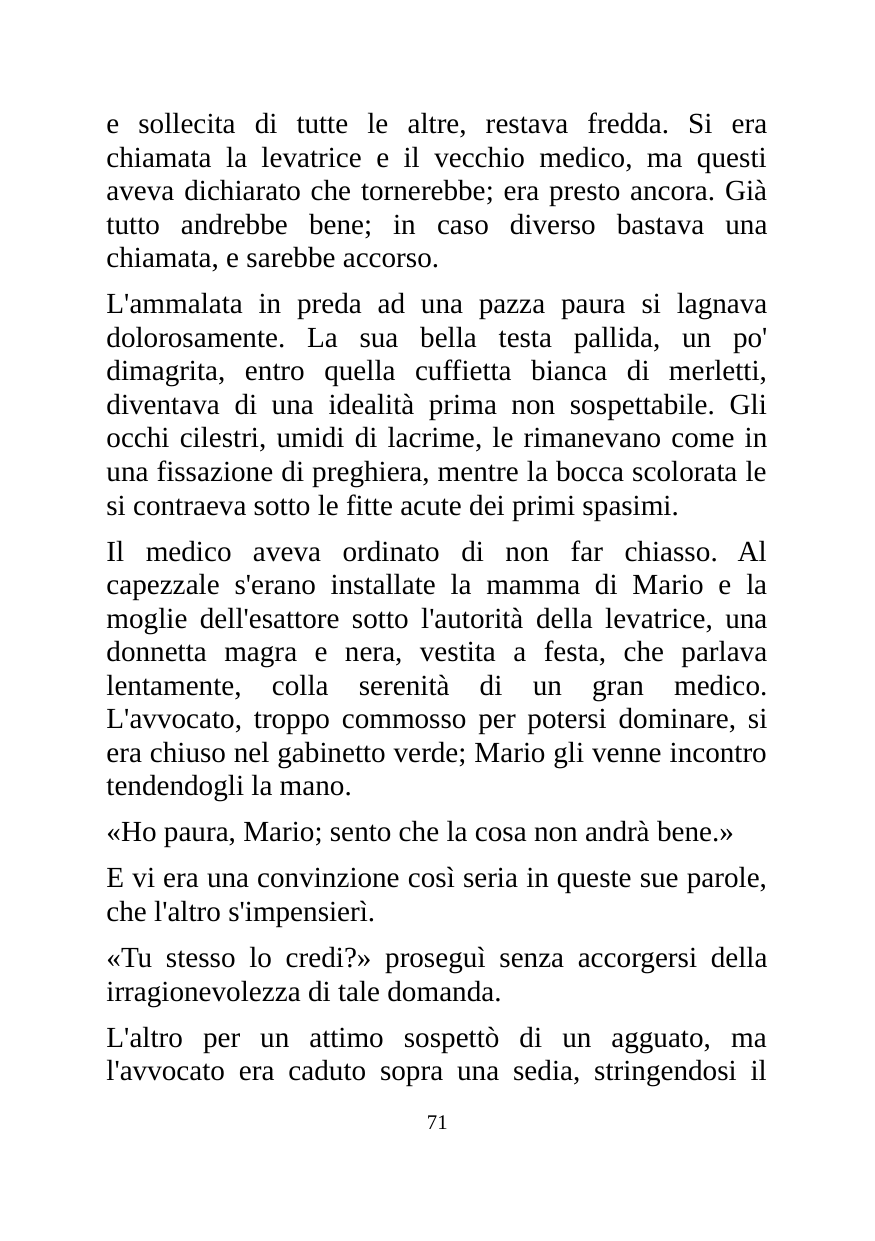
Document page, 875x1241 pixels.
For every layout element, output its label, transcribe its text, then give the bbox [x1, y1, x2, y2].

text «Tu stesso lo credi?» proseguì senza accorgersi della irragionevolezza di tale domanda. [106, 940, 768, 1007]
text E vi era una convinzione così seria in queste sue parole, che l'altro s'impensierì. [106, 861, 768, 928]
text e sollecita di tutte le altre, restava fredda. Si era chiamata la levatrice e il vecchio medico, ma questi aveva dichiarato che tornerebbe; era presto ancora. Già tutto andrebbe bene; in caso diverso bastava una chiamata, e sarebbe accorso. [106, 106, 768, 274]
text Il medico aveva ordinato di non far chiasso. Al capezzale s'erano installate la mamma di Mario e la moglie dell'esattore sotto l'autorità della levatrice, una donnetta magra e nera, vestita a festa, che parlava lentamente, colla serenità di un gran medico. L'avvocato, troppo commosso per potersi dominare, si era chiuso nel gabinetto verde; Mario gli venne incontro tendendogli la mano. [106, 534, 768, 802]
text L'altro per un attimo sospettò di un agguato, ma l'avvocato era caduto sopra una sedia, stringendosi il [106, 1020, 768, 1087]
text «Ho paura, Mario; sento che la cosa non andrà bene.» [106, 814, 768, 848]
text L'ammalata in preda ad una pazza paura si lagnava dolorosamente. La sua bella testa pallida, un po' dimagrita, entro quella cuffietta bianca di merletti, diventava di una idealità prima non sospettabile. Gli occhi cilestri, umidi di lacrime, le rimanevano come in una fissazione di preghiera, mentre la bocca scolorata le si contraeva sotto le fitte acute dei primi spasimi. [106, 286, 768, 521]
